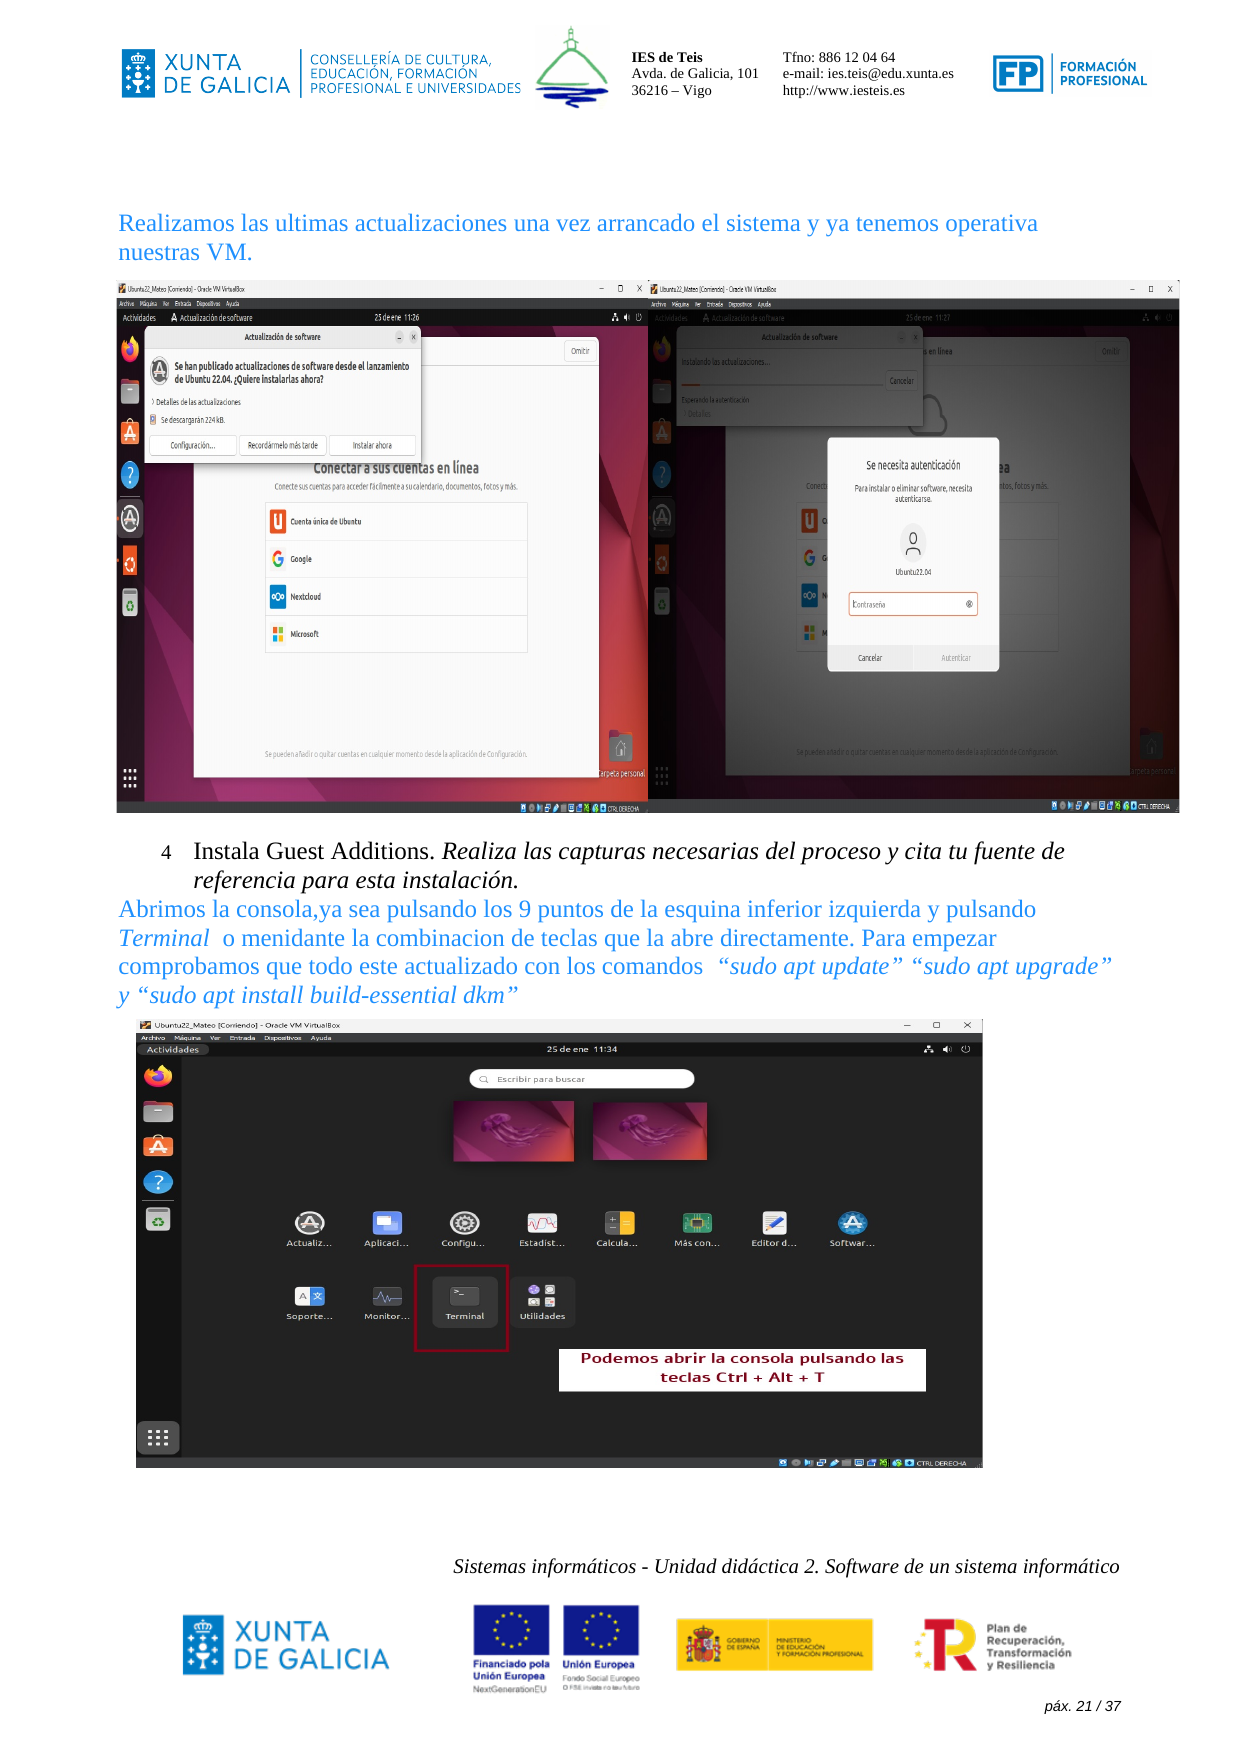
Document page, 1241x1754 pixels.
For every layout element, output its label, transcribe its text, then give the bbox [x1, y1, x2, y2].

text Abrimos la consola,ya sea pulsando los 9 puntos de la esquina inferior izquierda y pulsando Terminal o menidante la combinacion de teclas que la abre directamente. Para empezar comprobamos que todo este actualizado con los comandos “sudo apt update” “sudo apt upgrade” y “sudo apt install build-essential dkm” [118, 894, 1122, 1009]
text Realizamos las ultimas actualizaciones una vez arrancado el sistema y ya tenemos operativa nuestras VM. [118, 208, 1122, 266]
picture [534, 25, 611, 110]
picture [121, 49, 521, 98]
picture [989, 50, 1153, 97]
picture [136, 1019, 983, 1468]
picture [116, 280, 1180, 813]
picture [182, 1593, 1085, 1700]
list Instala Guest Additions. Realiza las capturas necesarias del proceso y cita tu fuente de referencia para esta instalación. [156, 836, 1122, 894]
